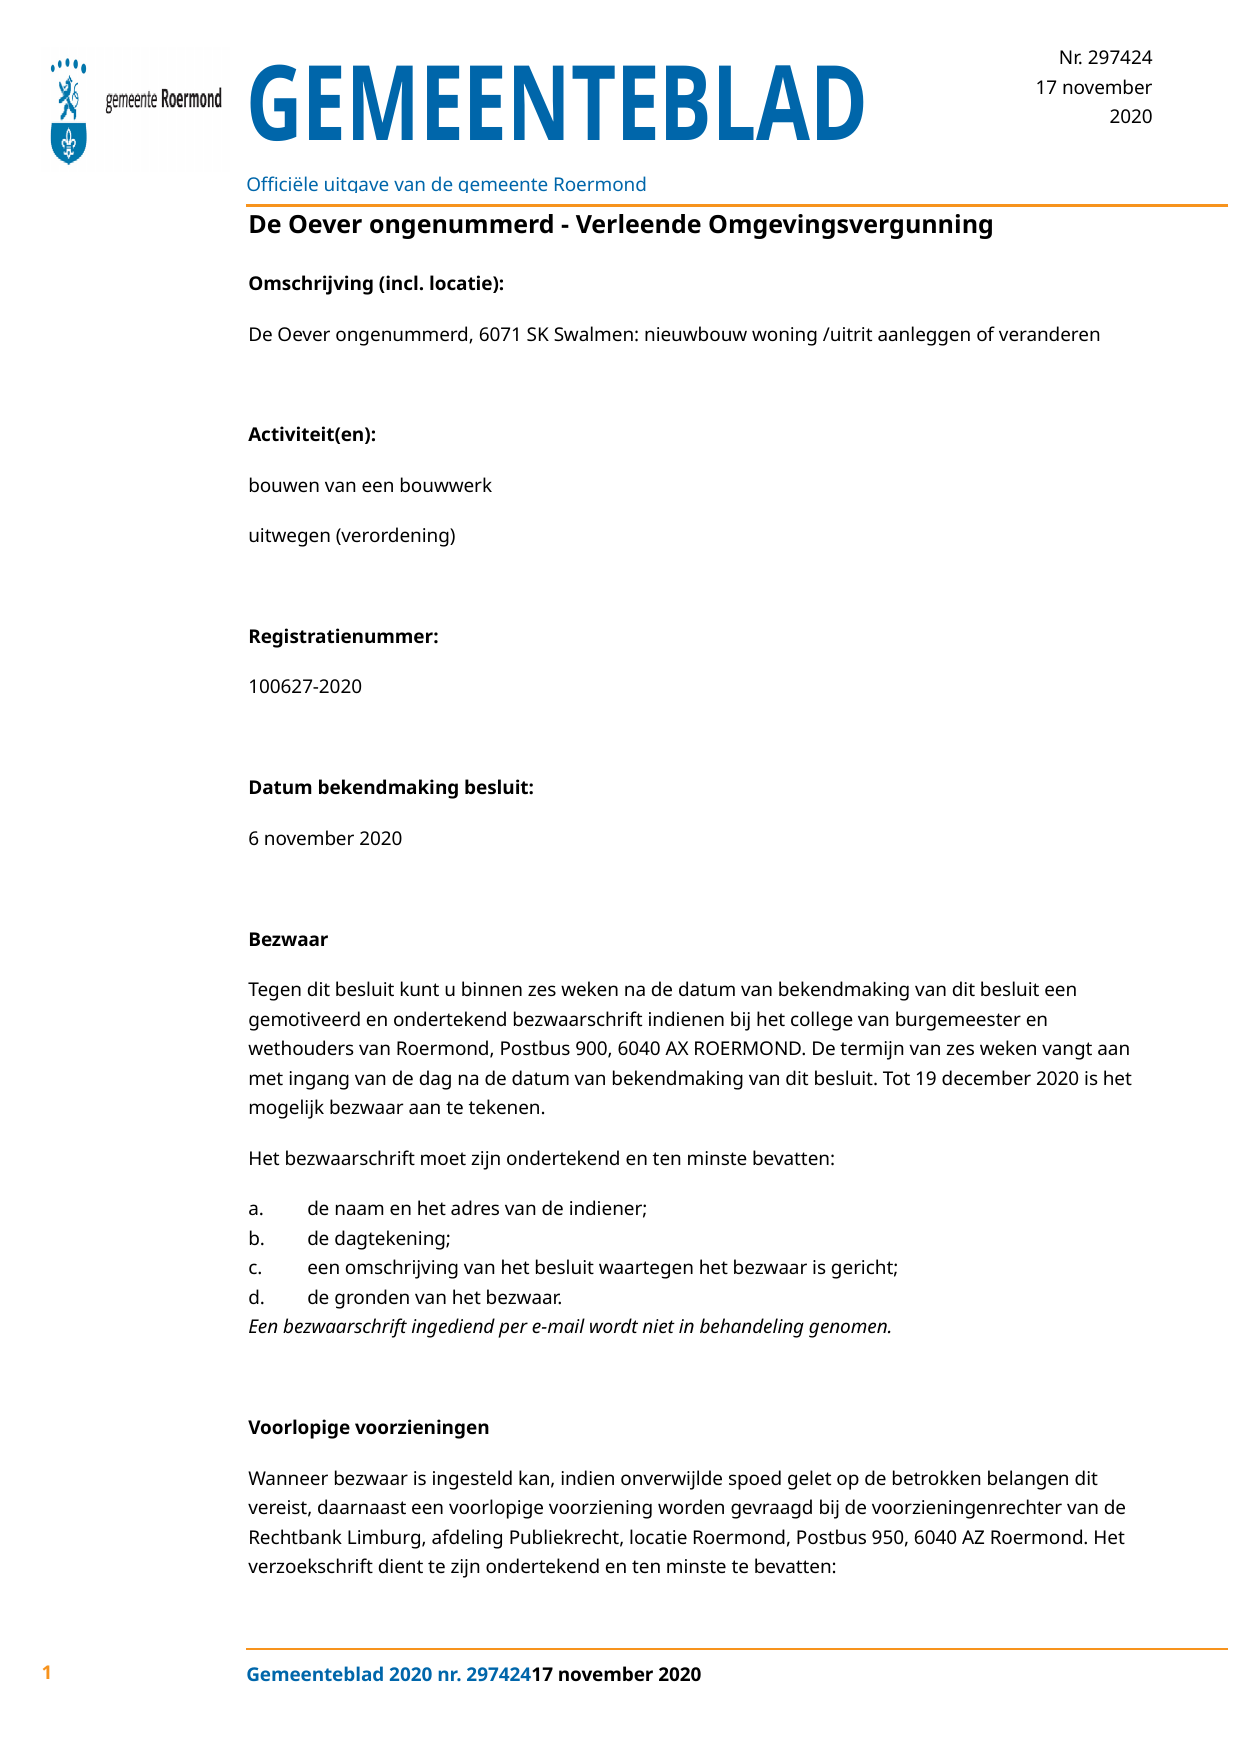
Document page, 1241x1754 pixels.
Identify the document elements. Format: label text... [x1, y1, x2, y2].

text Bezwaar [248, 926, 1152, 951]
text Tegen dit besluit kunt u binnen zes weken na de datum van bekendmaking van dit besluit een gemotiveerd en ondertekend bezwaarschrift indienen bij het college van burgemeester en wethouders van Roermond, Postbus 900, 6040 AX ROERMOND. De termijn van zes weken vangt aan met ingang van de dag na de datum van bekendmaking van dit besluit. Tot 19 december 2020 is het mogelijk bezwaar aan te tekenen. [248, 976, 1152, 1120]
text Het bezwaarschrift moet zijn ondertekend en ten minste bevatten: [248, 1145, 1152, 1171]
text Wanneer bezwaar is ingesteld kan, indien onverwijlde spoed gelet op de betrokken belangen dit vereist, daarnaast een voorlopige voorziening worden gevraagd bij de voorzieningenrechter van de Rechtbank Limburg, afdeling Publiekrecht, locatie Roermond, Postbus 950, 6040 AZ Roermond. Het verzoekschrift dient te zijn ondertekend en ten minste te bevatten: [248, 1465, 1152, 1579]
text Activiteit(en): [248, 422, 1152, 447]
text Omschrijving (incl. locatie): [248, 270, 1152, 296]
list de gronden van het bezwaar. [248, 1284, 1152, 1310]
text Registratienummer: [248, 623, 1152, 649]
text uitwegen (verordening) [248, 522, 1152, 548]
text De Oever ongenummerd - Verleende Omgevingsvergunning [248, 207, 1152, 241]
text Datum bekendmaking besluit: [248, 774, 1152, 800]
picture [41, 47, 231, 172]
text Voorlopige voorzieningen [248, 1414, 1152, 1440]
list een omschrijving van het besluit waartegen het bezwaar is gericht; [248, 1254, 1152, 1280]
text De Oever ongenummerd, 6071 SK Swalmen: nieuwbouw woning /uitrit aanleggen of veranderen [248, 321, 1152, 346]
list de naam en het adres van de indiener; [248, 1195, 1152, 1221]
text Een bezwaarschrift ingediend per e-mail wordt niet in behandeling genomen. [248, 1314, 1152, 1339]
list de dagtekening; [248, 1225, 1152, 1251]
text 6 november 2020 [248, 825, 1152, 851]
text 100627-2020 [248, 674, 1152, 699]
text bouwen van een bouwwerk [248, 472, 1152, 498]
